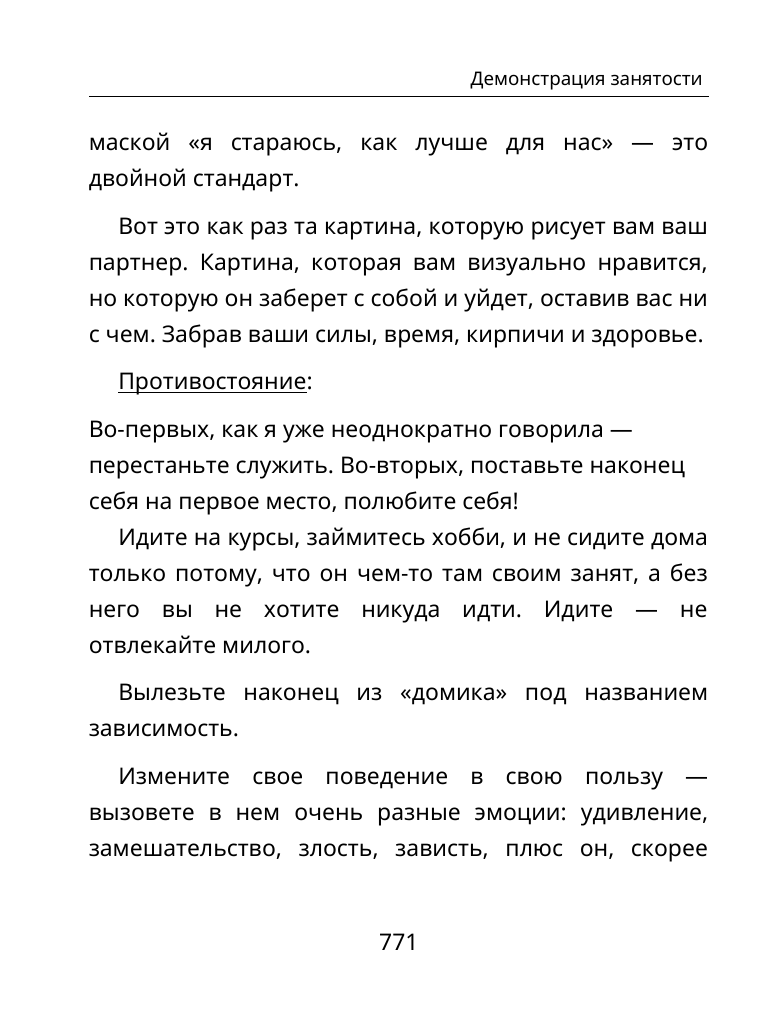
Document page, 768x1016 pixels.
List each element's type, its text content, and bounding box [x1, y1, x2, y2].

text Во-первых, как я уже неоднократно говорила — перестаньте служить. Во-вторых, поставьте наконец себя на первое место, полюбите себя! [88, 413, 709, 516]
text Измените свое поведение в свою пользу — вызовете в нем очень разные эмоции: удивление, замешательство, злость, зависть, плюс он, скорее [88, 760, 709, 863]
text Идите на курсы, займитесь хобби, и не сидите дома только потому, что он чем-то там своим занят, а без него вы не хотите никуда идти. Идите — не отвлекайте милого. [88, 521, 709, 660]
text Вот это как раз та картина, которую рисует вам ваш партнер. Картина, которая вам визуально нравится, но которую он заберет с собой и уйдет, оставив вас ни с чем. Забрав ваши силы, время, кирпичи и здоровье. [88, 210, 709, 349]
text Вылезьте наконец из «домика» под названием зависимость. [88, 676, 709, 743]
text маской «я стараюсь, как лучше для нас» — это двойной стандарт. [88, 126, 709, 193]
text Противостояние: [88, 365, 709, 396]
